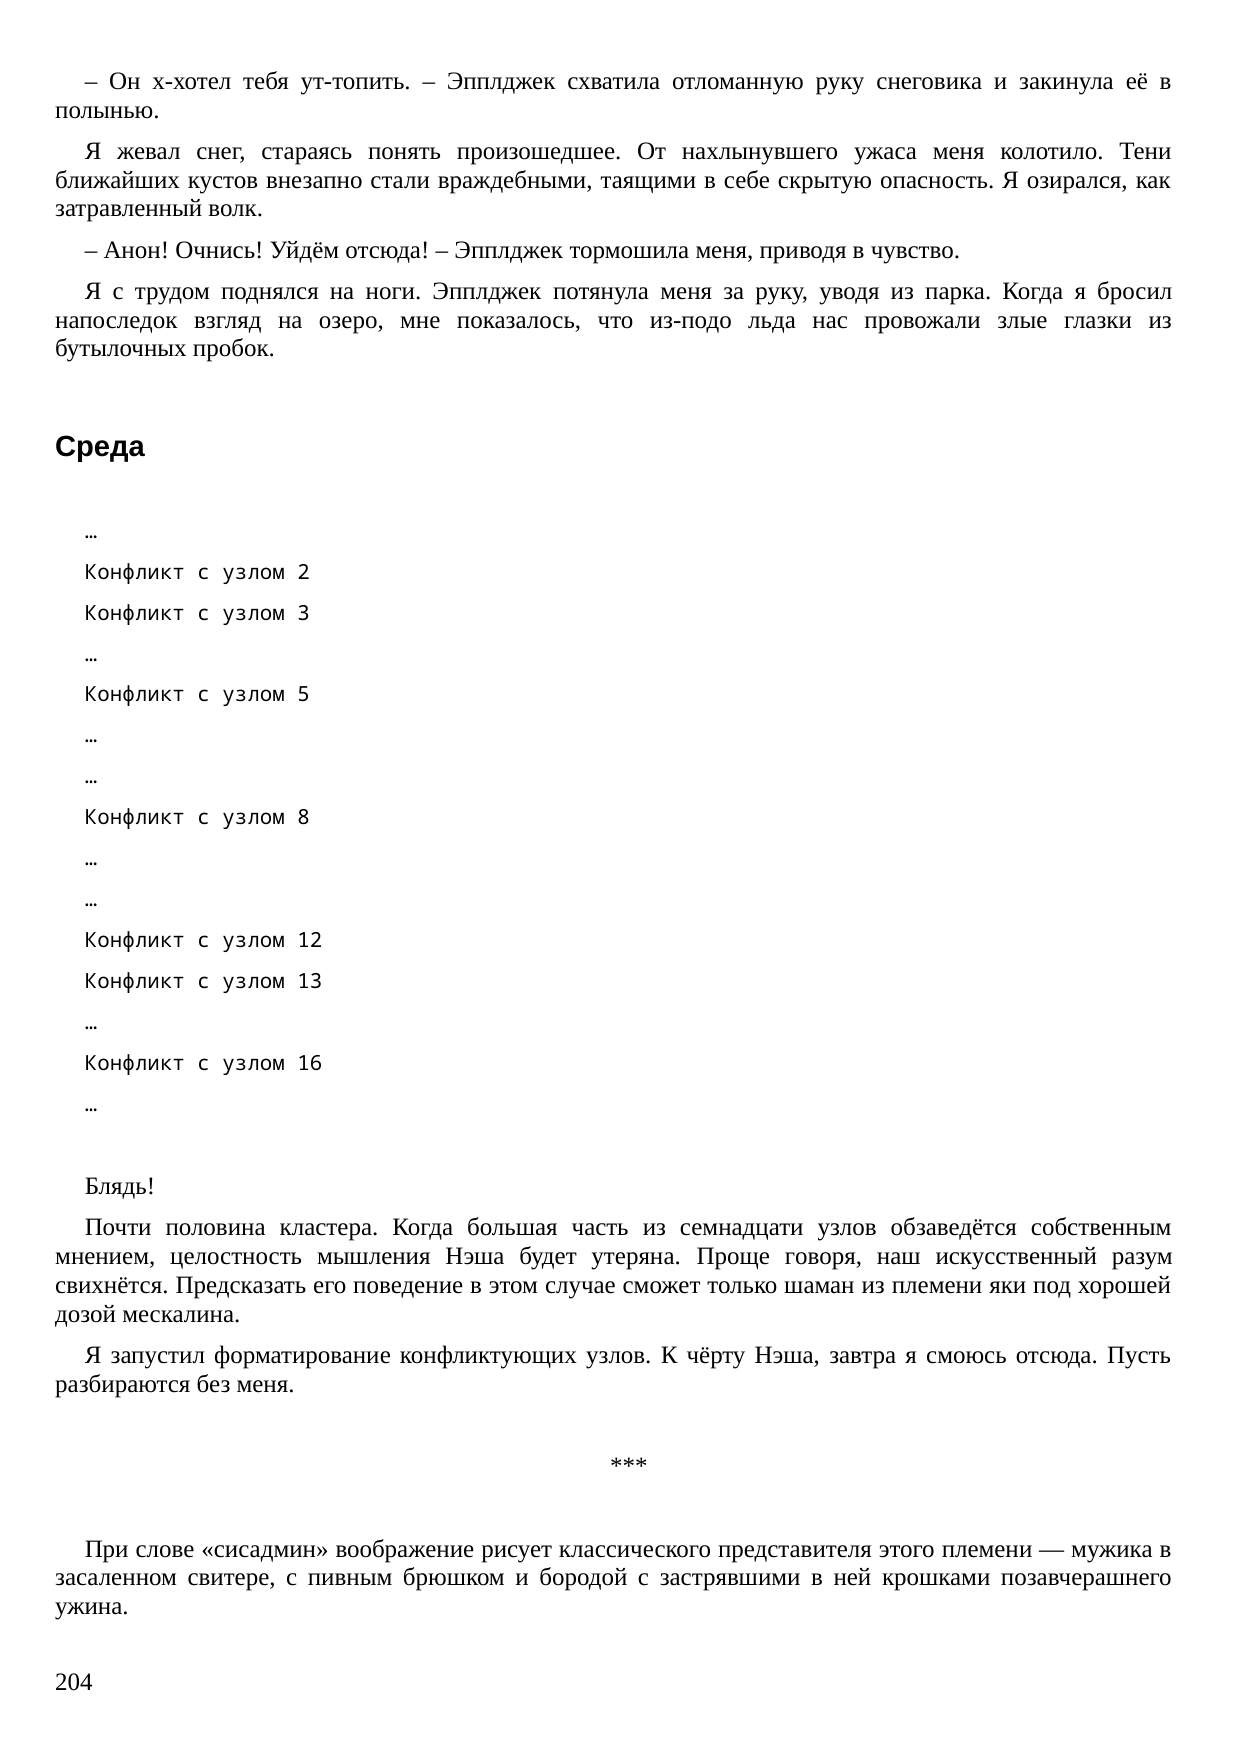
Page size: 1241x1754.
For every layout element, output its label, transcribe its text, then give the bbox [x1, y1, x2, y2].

text … [55, 639, 1173, 667]
text – Он х-хотел тебя ут-топить. – Эпплджек схватила отломанную руку снеговика и закинула её в полынью. [55, 66, 1173, 123]
text … [55, 721, 1173, 749]
text Конфликт с узлом 3 [55, 598, 1173, 626]
text Конфликт с узлом 13 [55, 966, 1173, 994]
text Конфликт с узлом 8 [55, 802, 1173, 831]
text Блядь! [55, 1171, 1173, 1200]
text Конфликт с узлом 12 [55, 925, 1173, 954]
text Конфликт с узлом 16 [55, 1048, 1173, 1076]
text Я запустил форматирование конфликтующих узлов. К чёрту Нэша, завтра я смоюсь отсюда. Пусть разбираются без меня. [55, 1340, 1173, 1397]
text … [55, 1089, 1173, 1117]
text Почти половина кластера. Когда большая часть из семнадцати узлов обзаведётся собственным мнением, целостность мышления Нэша будет утеряна. Проще говоря, наш искусственный разум свихнётся. Предсказать его поведение в этом случае сможет только шаман из племени яки под хорошей дозой мескалина. [55, 1212, 1173, 1327]
text Конфликт с узлом 5 [55, 679, 1173, 708]
text … [55, 1007, 1173, 1036]
text *** [55, 1451, 1173, 1480]
subtitle Среда [55, 428, 1173, 462]
text Я жевал снег, стараясь понять произошедшее. От нахлынувшего ужаса меня колотило. Тени ближайших кустов внезапно стали враждебными, таящими в себе скрытую опасность. Я озирался, как затравленный волк. [55, 136, 1173, 222]
text … [55, 761, 1173, 790]
text … [55, 843, 1173, 872]
text При слове «сисадмин» воображение рисует классического представителя этого племени — мужика в засаленном свитере, с пивным брюшком и бородой с застрявшими в ней крошками позавчерашнего ужина. [55, 1534, 1173, 1620]
text … [55, 884, 1173, 913]
text Я с трудом поднялся на ноги. Эпплджек потянула меня за руку, уводя из парка. Когда я бросил напоследок взгляд на озеро, мне показалось, что из-подо льда нас провожали злые глазки из бутылочных пробок. [55, 276, 1173, 362]
text Конфликт с узлом 2 [55, 557, 1173, 585]
text … [55, 516, 1173, 544]
text – Анон! Очнись! Уйдём отсюда! – Эпплджек тормошила меня, приводя в чувство. [55, 235, 1173, 263]
